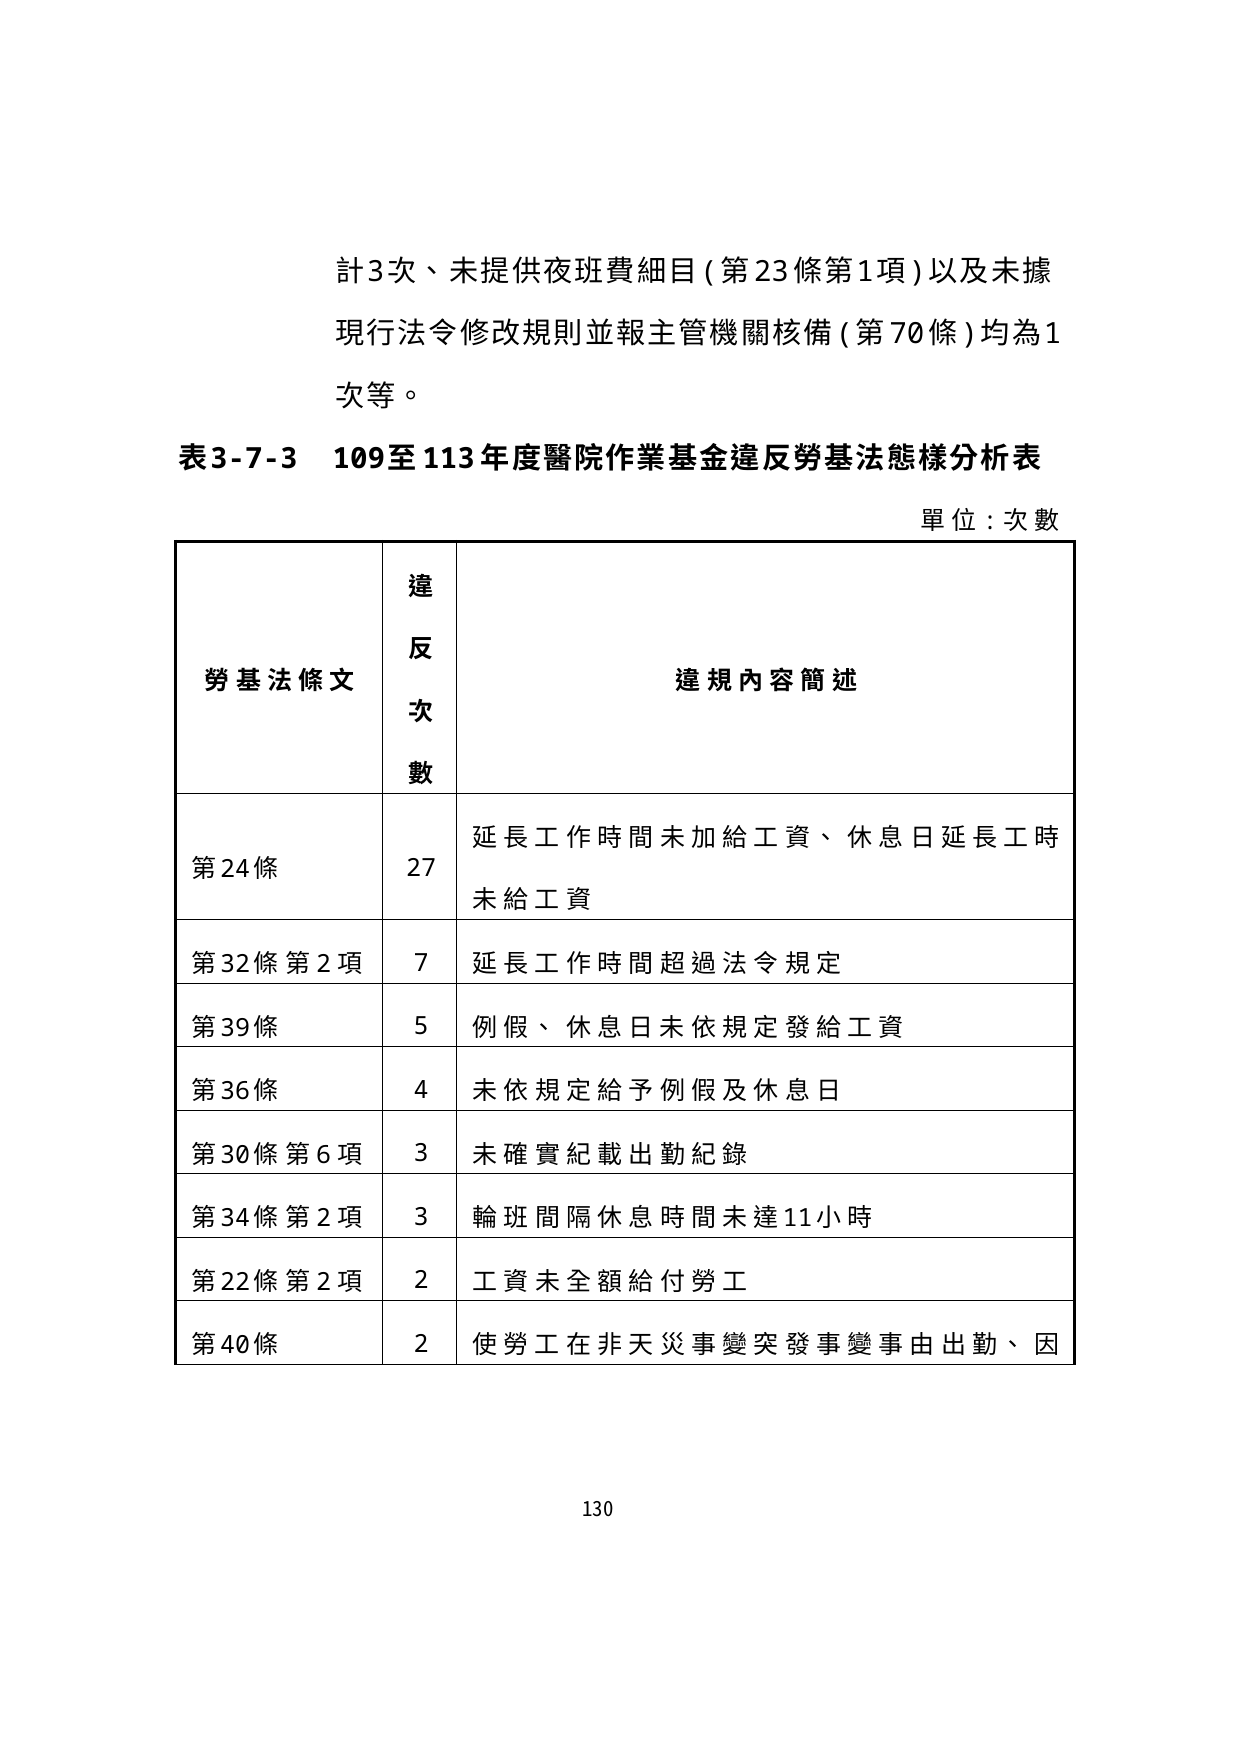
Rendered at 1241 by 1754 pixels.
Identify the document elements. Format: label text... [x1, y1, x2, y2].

text 計3次、未提供夜班費細目(第23條第1項)以及未據現行法令修改規則並報主管機關核備(第70條)均為1次等。 [295, 227, 1063, 415]
table_cell 27 [383, 794, 456, 919]
table_cell 第39條 [177, 984, 382, 1046]
table_cell 2 [383, 1238, 456, 1300]
table_header 勞基法條文 [177, 543, 382, 793]
table_cell 第30條第6項 [177, 1111, 382, 1173]
table_header 違規內容簡述 [457, 543, 1073, 793]
table_cell 5 [383, 984, 456, 1046]
table_cell 未確實紀載出勤紀錄 [457, 1111, 1073, 1173]
table_cell 例假、休息日未依規定發給工資 [457, 984, 1073, 1046]
table_cell 2 [383, 1301, 456, 1364]
table_cell 延長工作時間未加給工資、休息日延長工時未給工資 [457, 794, 1073, 919]
table_cell 3 [383, 1111, 456, 1173]
table_cell 未依規定給予例假及休息日 [457, 1047, 1073, 1109]
table_cell 3 [383, 1174, 456, 1237]
table_cell 第22條第2項 [177, 1238, 382, 1300]
table_cell 工資未全額給付勞工 [457, 1238, 1073, 1300]
table_cell 第40條 [177, 1301, 382, 1364]
table_cell 4 [383, 1047, 456, 1109]
text 表3-7-3 109至113年度醫院作業基金違反勞基法態樣分析表 [163, 415, 1063, 477]
table_cell 輪班間隔休息時間未達11小時 [457, 1174, 1073, 1237]
table_cell 第32條第2項 [177, 920, 382, 982]
table_cell 第34條第2項 [177, 1174, 382, 1237]
table_cell 使勞工在非天災事變突發事變事由出勤、因 [457, 1301, 1073, 1364]
table_cell 7 [383, 920, 456, 982]
table_cell 第36條 [177, 1047, 382, 1109]
table_header 違反次數 [383, 543, 456, 793]
text 單位:次數 [177, 477, 1063, 540]
table_cell 延長工作時間超過法令規定 [457, 920, 1073, 982]
table_cell 第24條 [177, 794, 382, 919]
